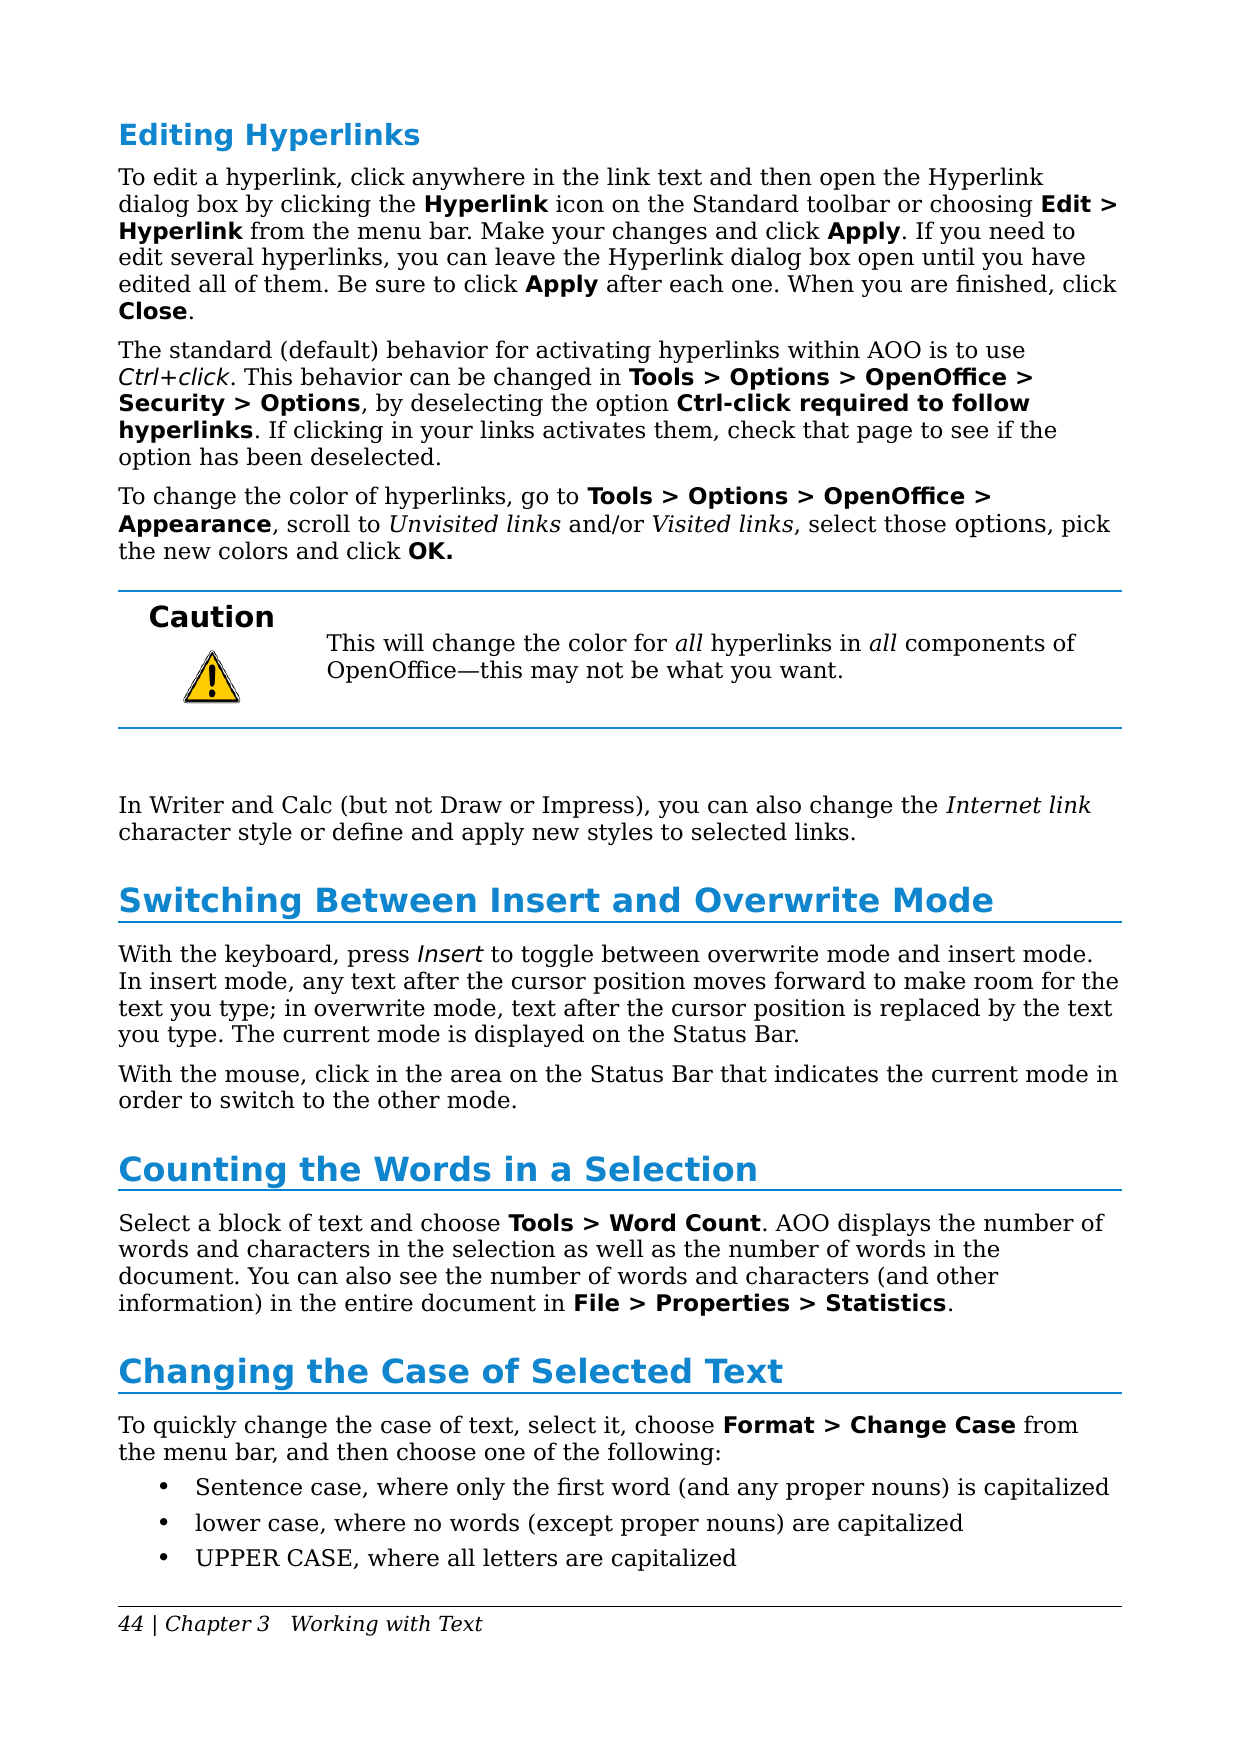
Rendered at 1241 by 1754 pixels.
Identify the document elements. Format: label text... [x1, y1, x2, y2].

list Sentence case, where only the first word (and any proper nouns) is capitalized [156, 1472, 1122, 1502]
picture [179, 646, 244, 707]
table_header This will change the color for all hyperlinks in all components of OpenOffice—this may not be what you want. [305, 592, 1122, 727]
subtitle Editing Hyperlinks [118, 118, 1122, 152]
list lower case, where no words (except proper nouns) are capitalized [156, 1508, 1122, 1537]
table_header Caution [118, 592, 305, 727]
subtitle Switching Between Insert and Overwrite Mode [118, 882, 1122, 921]
text To change the color of hyperlinks, go to Tools > Options > OpenOffice > Appearance, scroll to Unvisited links and/or Visited links, select those options, pick the new colors and click OK. [118, 483, 1122, 565]
list To quickly change the case of text, select it, choose Format > Change Case from the menu bar, and then choose one of the following: [118, 1413, 1122, 1466]
text The standard (default) behavior for activating hyperlinks within AOO is to use Ctrl+click. This behavior can be changed in Tools > Options > OpenOffice > Security > Options, by deselecting the option Ctrl-click required to follow hyperlinks. If clicking in your links activates them, check that page to see if the option has been deselected. [118, 337, 1122, 470]
subtitle Changing the Case of Selected Text [118, 1353, 1122, 1392]
text With the mouse, click in the area on the Status Bar that indicates the current mode in order to switch to the other mode. [118, 1061, 1122, 1114]
text To edit a hyperlink, click anywhere in the link text and then open the Hyperlink dialog box by clicking the Hyperlink icon on the Standard toolbar or choosing Edit > Hyperlink from the menu bar. Make your changes and click Apply. If you need to edit several hyperlinks, you can leave the Hyperlink dialog box open until you have edited all of them. Be sure to click Apply after each one. When you are finished, click Close. [118, 164, 1122, 324]
text In Writer and Calc (but not Draw or Impress), you can also change the Internet link character style or define and apply new styles to selected links. [118, 792, 1122, 846]
list UPPER CASE, where all letters are capitalized [156, 1543, 1122, 1572]
subtitle Counting the Words in a Selection [118, 1150, 1122, 1189]
text With the keyboard, press Insert to toggle between overwrite mode and insert mode. In insert mode, any text after the cursor position moves forward to make room for the text you type; in overwrite mode, text after the cursor position is replaced by the text you type. The current mode is displayed on the Status Bar. [118, 942, 1122, 1048]
text Select a block of text and choose Tools > Word Count. AOO displays the number of words and characters in the selection as well as the number of words in the document. You can also see the number of words and characters (and other information) in the entire document in File > Properties > Statistics. [118, 1210, 1122, 1317]
